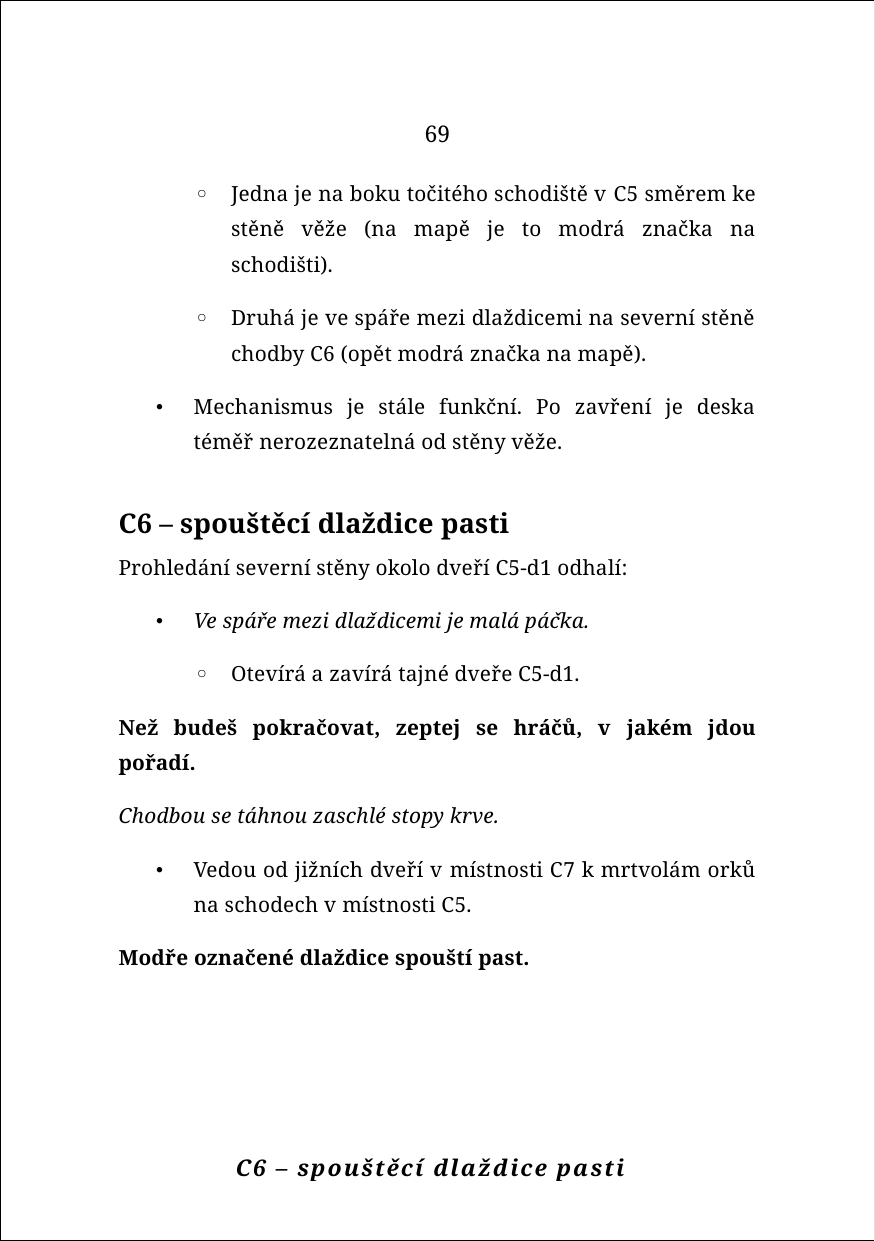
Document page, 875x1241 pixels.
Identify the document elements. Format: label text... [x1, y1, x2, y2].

list Vedou od jižních dveří v⁠ místnosti C7 k⁠ mrtvolám orků na schodech v⁠ místnosti C5. [156, 855, 756, 919]
text Prohledání severní stěny okolo dveří C5-d1 odhalí: [118, 553, 756, 581]
text Chodbou se táhnou zaschlé stopy krve. [118, 801, 756, 830]
subtitle C6 – spouštěcí dlaždice pasti [118, 504, 756, 541]
text Než budeš pokračovat, zeptej se hráčů, v⁠ jakém jdou pořadí. [118, 713, 756, 777]
list Otevírá a⁠ zavírá tajné dveře C5-d1. [193, 659, 756, 688]
list Mechanismus je stále funkční. Po zavření je deska téměř nerozeznatelná od stěny věže. [156, 392, 756, 456]
list Ve spáře mezi dlaždicemi je malá páčka. [156, 606, 756, 635]
text Modře označené dlaždice spouští past. [118, 943, 756, 972]
list Druhá je ve spáře mezi dlaždicemi na severní stěně chodby C6 (opět modrá značka na mapě). [193, 303, 756, 367]
list Jedna je na boku točitého schodiště v⁠ C5 směrem ke stěně věže (na mapě je to modrá značka na schodišti). [193, 179, 756, 278]
